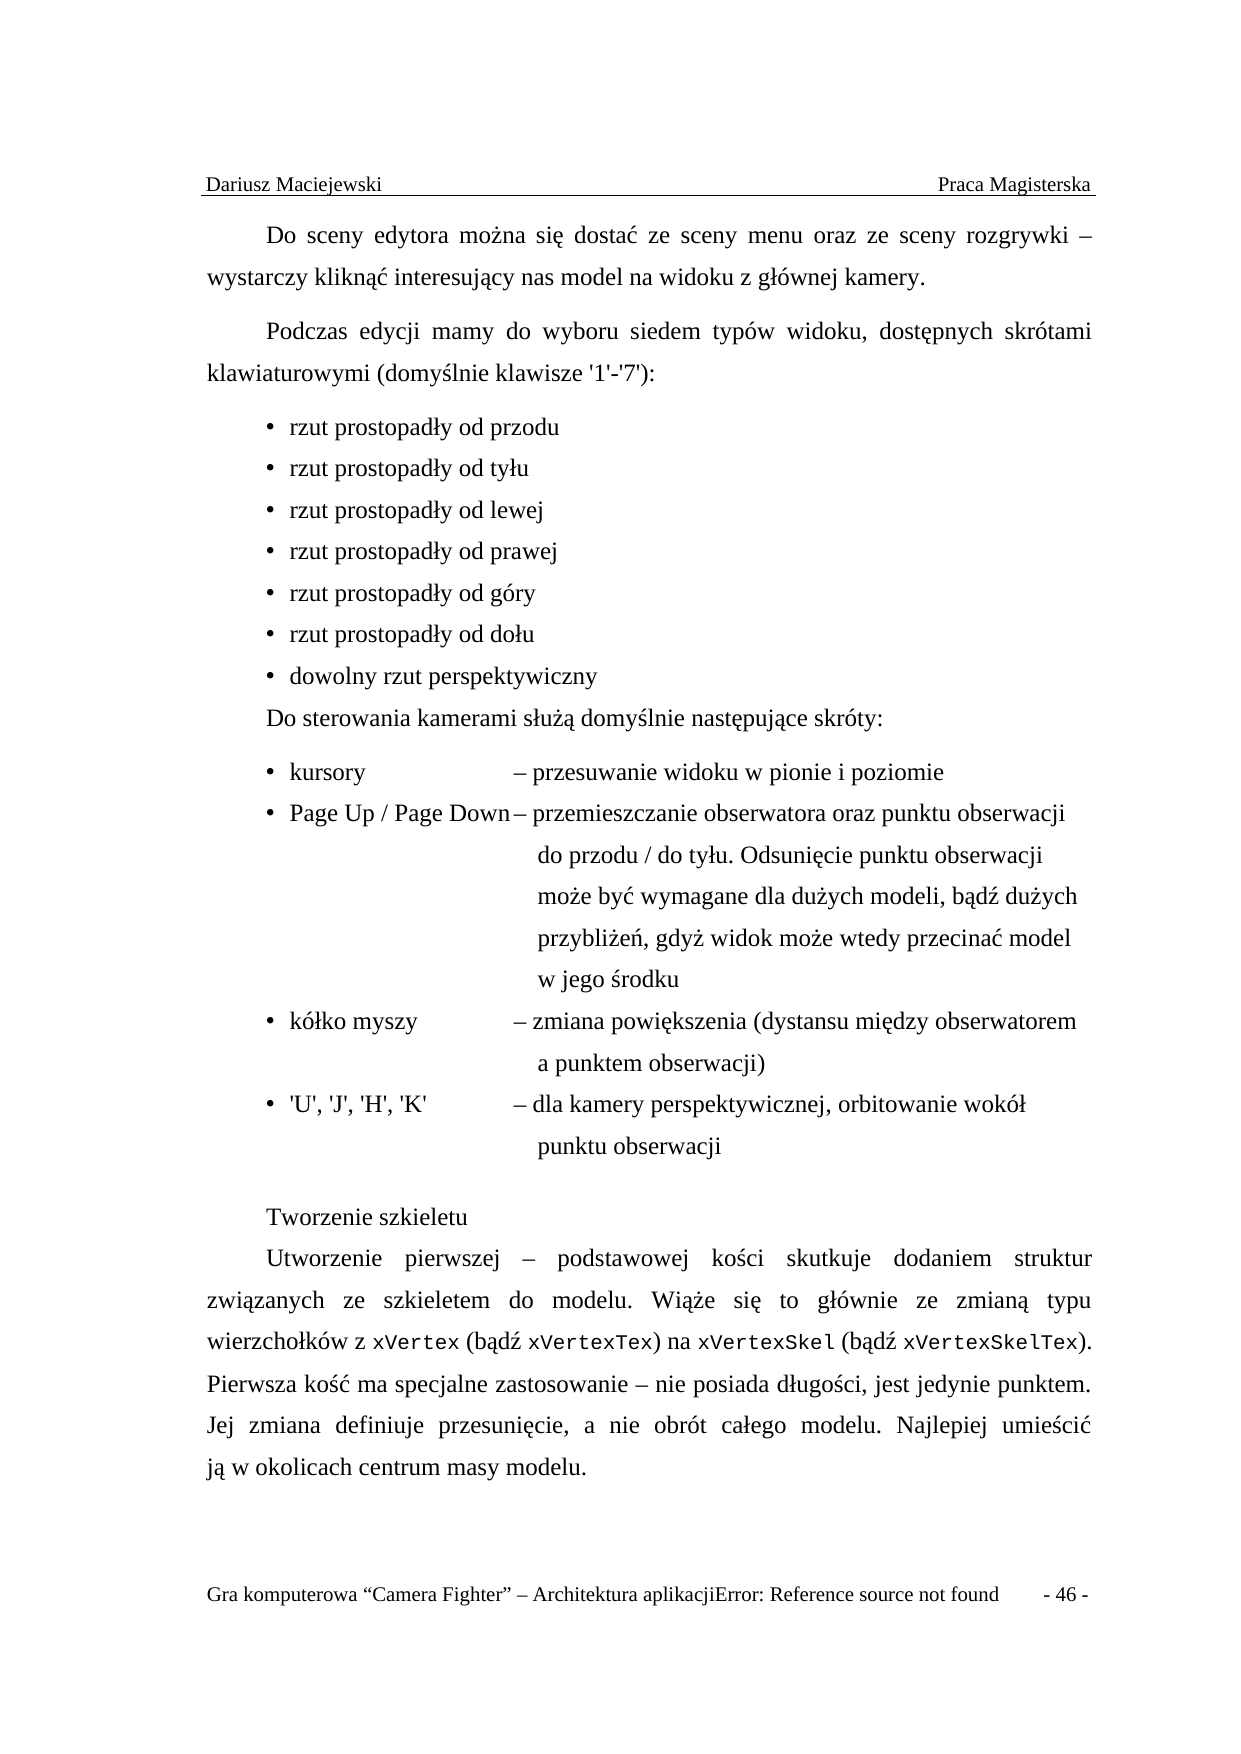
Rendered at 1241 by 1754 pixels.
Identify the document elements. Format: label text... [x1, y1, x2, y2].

list 'U', 'J', 'H', 'K' – dla kamery perspektywicznej, orbitowanie wokół punktu obserwacji [266, 1090, 1092, 1159]
text Do sterowania kamerami służą domyślnie następujące skróty: [207, 704, 1092, 731]
text Podczas edycji mamy do wyboru siedem typów widoku, dostępnych skrótami klawiaturowymi (domyślnie klawisze '1'-'7'): [207, 317, 1092, 386]
text Utworzenie pierwszej – podstawowej kości skutkuje dodaniem struktur związanych ze szkieletem do modelu. Wiąże się to głównie ze zmianą typu wierzchołków z xVertex (bądź xVertexTex) na xVertexSkel (bądź xVertexSkelTex). Pierwsza kość ma specjalne zastosowanie – nie posiada długości, jest jedynie punktem. Jej zmiana definiuje przesunięcie, a nie obrót całego modelu. Najlepiej umieścić ją w okolicach centrum masy modelu. [207, 1244, 1092, 1481]
list kursory – przesuwanie widoku w pionie i poziomie [266, 758, 1092, 785]
list rzut prostopadły od góry [266, 579, 1092, 607]
list kółko myszy – zmiana powiększenia (dystansu między obserwatorem a punktem obserwacji) [266, 1007, 1092, 1076]
list rzut prostopadły od tyłu [266, 454, 1092, 482]
list rzut prostopadły od prawej [266, 537, 1092, 565]
list Page Up / Page Down – przemieszczanie obserwatora oraz punktu obserwacji do przodu / do tyłu. Odsunięcie punktu obserwacji może być wymagane dla dużych modeli, bądź dużych przybliżeń, gdyż widok może wtedy przecinać model w jego środku [266, 799, 1092, 993]
list rzut prostopadły od przodu [266, 413, 1092, 440]
text Do sceny edytora można się dostać ze sceny menu oraz ze sceny rozgrywki – wystarczy kliknąć interesujący nas model na widoku z głównej kamery. [207, 221, 1092, 291]
list dowolny rzut perspektywiczny [266, 662, 1092, 690]
text Tworzenie szkieletu [207, 1203, 1092, 1231]
list rzut prostopadły od dołu [266, 621, 1092, 648]
list rzut prostopadły od lewej [266, 496, 1092, 523]
